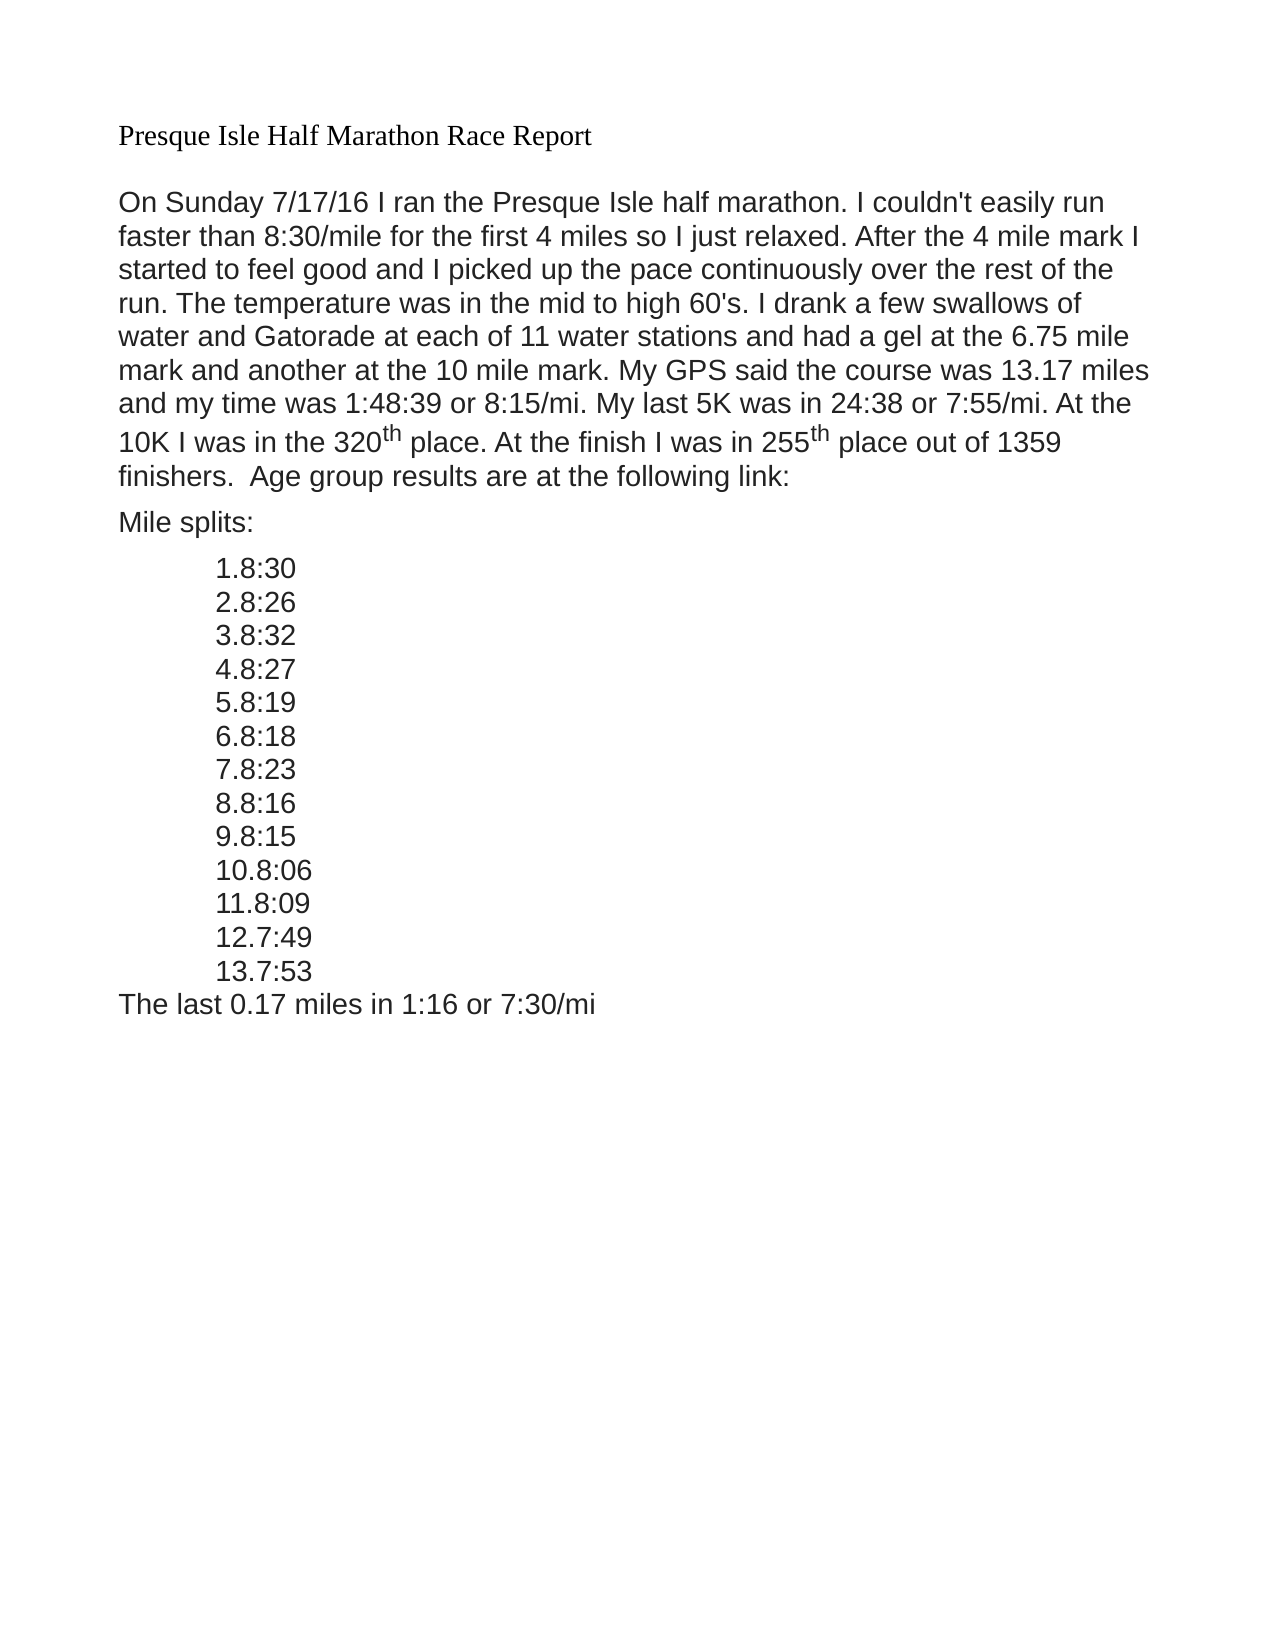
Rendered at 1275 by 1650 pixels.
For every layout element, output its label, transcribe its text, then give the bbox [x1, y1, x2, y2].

text On Sunday 7/17/16 I ran the Presque Isle half marathon. I couldn't easily run faster than 8:30/mile for the first 4 miles so I just relaxed. After the 4 mile mark I started to feel good and I picked up the pace continuously over the rest of the run. The temperature was in the mid to high 60's. I drank a few swallows of water and Gatorade at each of 11 water stations and had a gel at the 6.75 mile mark and another at the 10 mile mark. My GPS said the course was 13.17 miles and my time was 1:48:39 or 8:15/mi. My last 5K was in 24:38 or 7:55/mi. At the 10K I was in the 320th place. At the finish I was in 255th place out of 1359 finishers. Age group results are at the following link: [118, 185, 1157, 493]
list 8:16 [142, 786, 1157, 819]
list 8:26 [142, 585, 1157, 618]
list 8:18 [142, 719, 1157, 752]
list 8:09 [142, 887, 1157, 920]
text Presque Isle Half Marathon Race Report [118, 118, 1157, 152]
list 8:27 [142, 652, 1157, 685]
text Mile splits: [118, 505, 1157, 539]
list 7:53 [142, 954, 1157, 987]
list 8:15 [142, 819, 1157, 853]
list 8:30 [142, 551, 1157, 585]
list 8:06 [142, 853, 1157, 887]
list 8:23 [142, 752, 1157, 786]
list 8:19 [142, 685, 1157, 719]
list 8:32 [142, 618, 1157, 652]
list 7:49 [142, 920, 1157, 954]
text The last 0.17 miles in 1:16 or 7:30/mi [118, 987, 1157, 1021]
